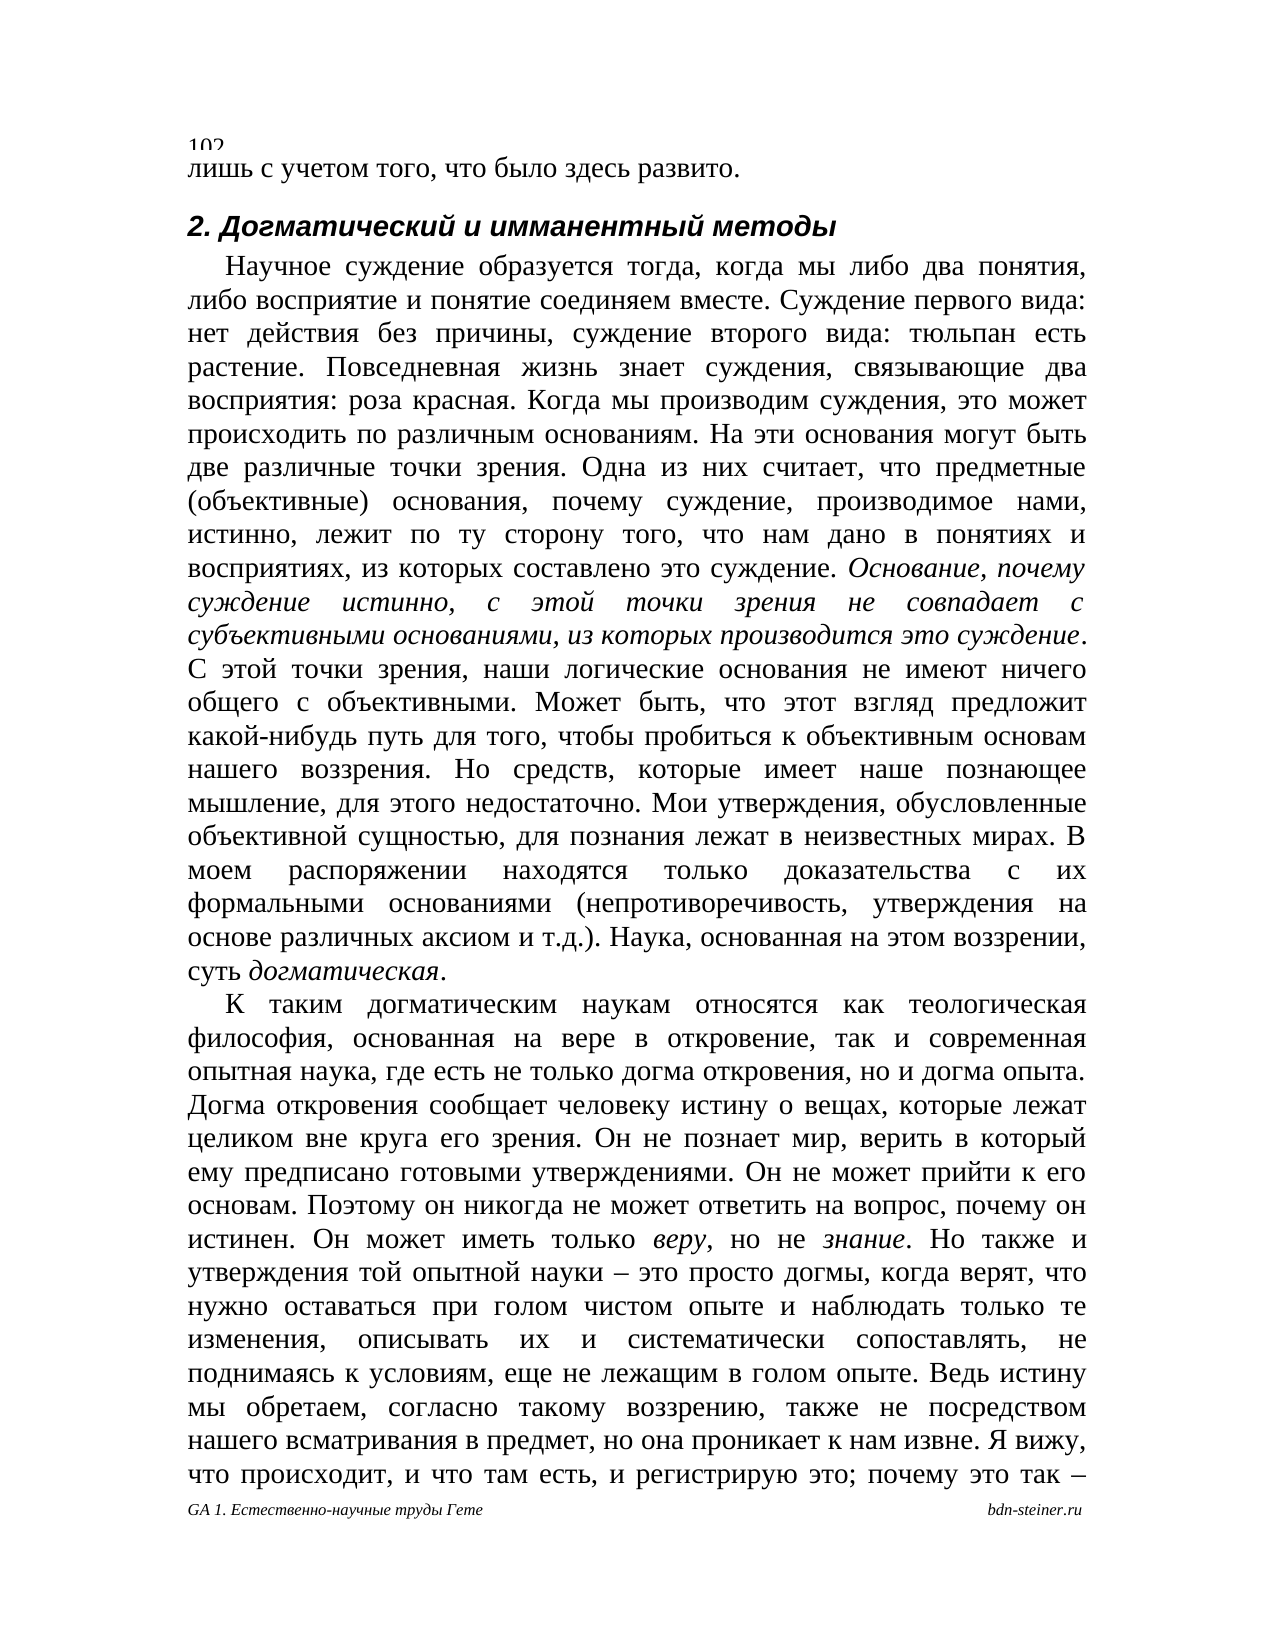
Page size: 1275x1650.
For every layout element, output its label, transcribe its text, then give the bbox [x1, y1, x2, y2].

text К таким догматическим наукам относятся как теологическая философия, основанная на вере в откровение, так и современная опытная наука, где есть не только догма откровения, но и догма опыта. Догма откровения сообщает человеку истину о вещах, которые лежат целиком вне круга его зрения. Он не познает мир, верить в который ему предписано готовыми утверждениями. Он не может прийти к его основам. Поэтому он никогда не может ответить на вопрос, почему он истинен. Он может иметь только веру, но не знание. Но также и утверждения той опытной науки – это просто догмы, когда верят, что нужно оставаться при голом чистом опыте и наблюдать только те изменения, описывать их и систематически сопоставлять, не поднимаясь к условиям, еще не лежащим в голом опыте. Ведь истину мы обретаем, согласно такому воззрению, также не посредством нашего всматривания в предмет, но она проникает к нам извне. Я вижу, что происходит, и что там есть, и регистрирую это; почему это так – [187, 986, 1087, 1489]
text Научное суждение образуется тогда, когда мы либо два понятия, либо восприятие и понятие соединяем вместе. Суждение первого вида: нет действия без причины, суждение второго вида: тюльпан есть растение. Повседневная жизнь знает суждения, связывающие два восприятия: роза красная. Когда мы производим суждения, это может происходить по различным основаниям. На эти основания могут быть две различные точки зрения. Одна из них считает, что предметные (объективные) основания, почему суждение, производимое нами, истинно, лежит по ту сторону того, что нам дано в понятиях и восприятиях, из которых составлено это суждение. Основание, почему суждение истинно, с этой точки зрения не совпадает с субъективными основаниями, из которых производится это суждение. С этой точки зрения, наши логические основания не имеют ничего общего с объективными. Может быть, что этот взгляд предложит какой-нибудь путь для того, чтобы пробиться к объективным основам нашего воззрения. Но средств, которые имеет наше познающее мышление, для этого недостаточно. Мои утверждения, обусловленные объективной сущностью, для познания лежат в неизвестных мирах. В моем распоряжении находятся только доказательства с их формальными основаниями (непротиворечивость, утверждения на основе различных аксиом и т.д.). Наука, основанная на этом воззрении, суть догматическая. [187, 248, 1087, 986]
subtitle 2. Догматический и имманентный методы [187, 208, 1087, 242]
text лишь с учетом того, что было здесь развито. [187, 150, 1087, 183]
